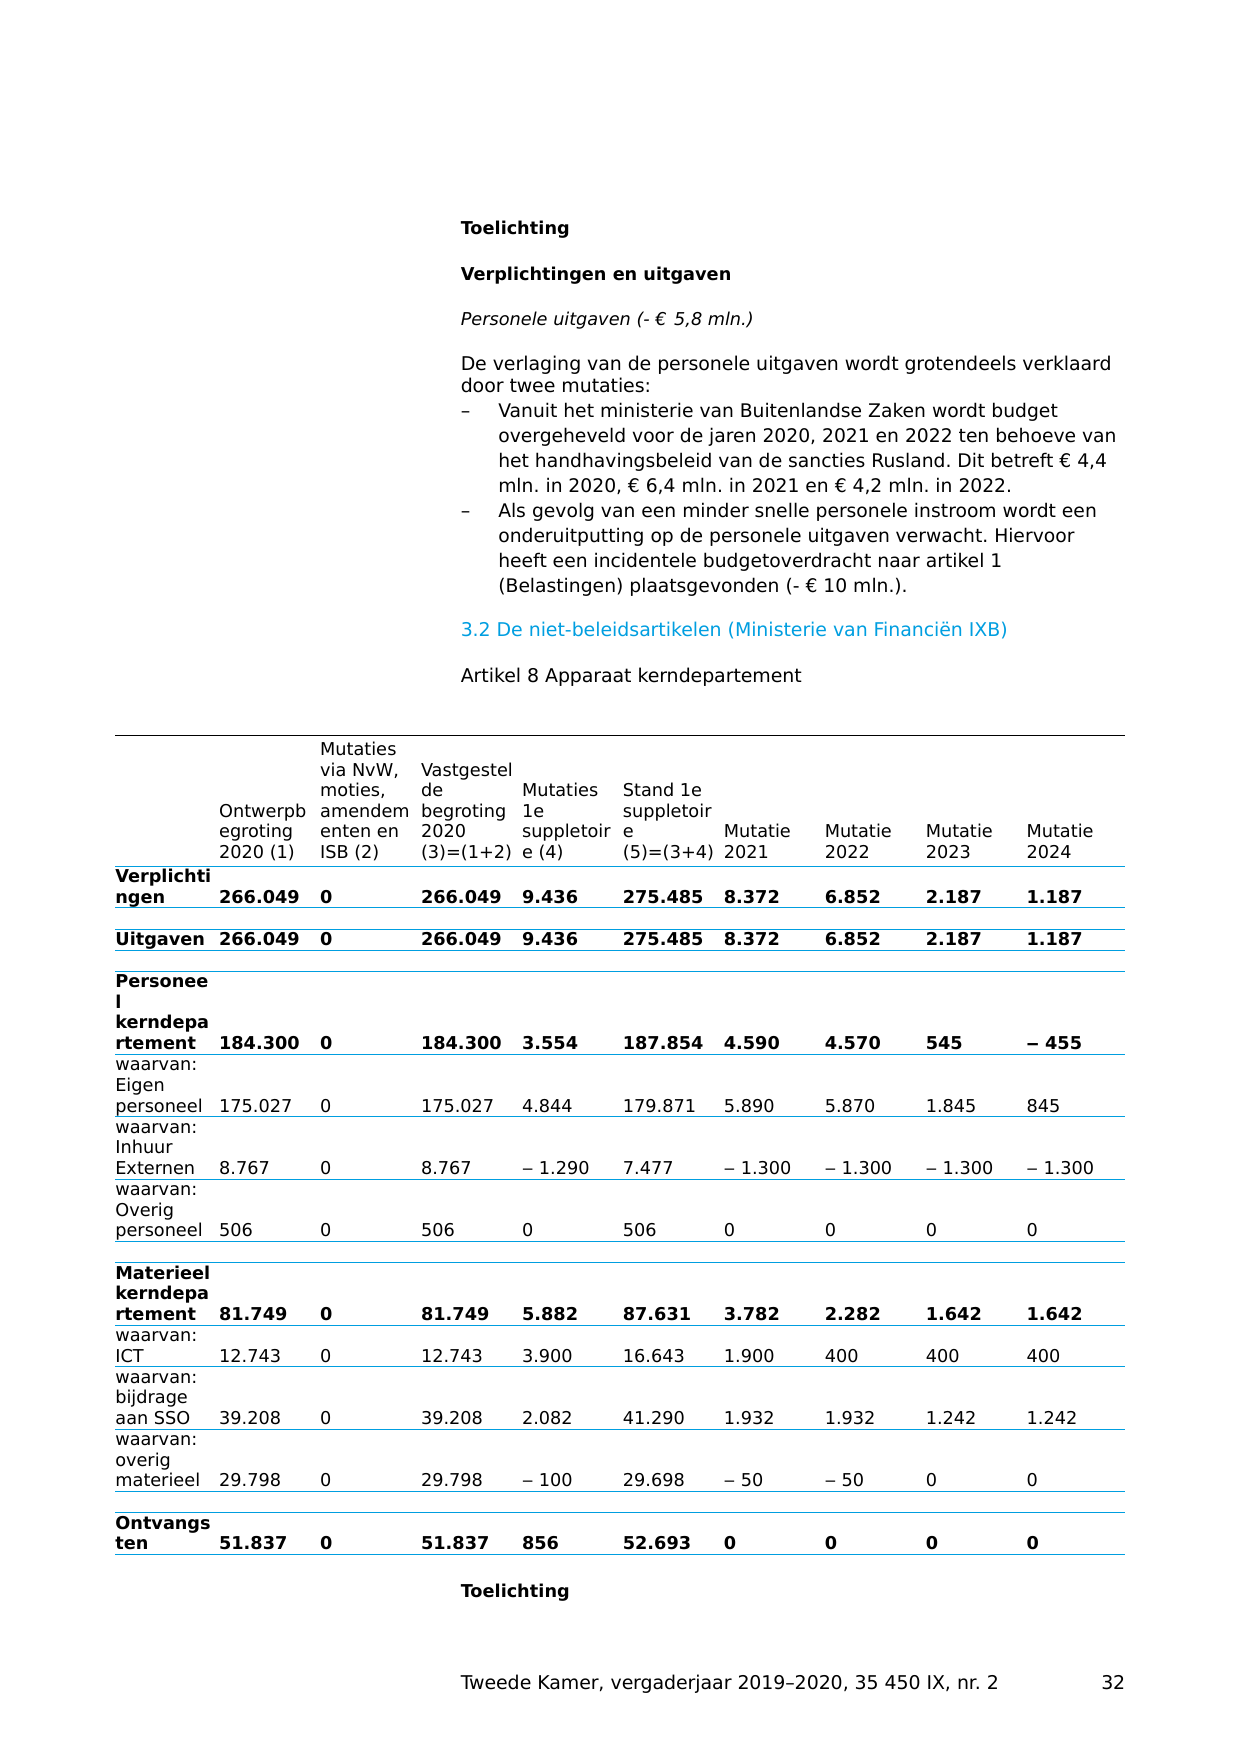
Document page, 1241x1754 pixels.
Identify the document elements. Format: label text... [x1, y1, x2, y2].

table_cell [1024, 1492, 1125, 1512]
table_cell 51.837 [418, 1513, 519, 1554]
table_cell 0 [317, 1263, 418, 1324]
table_cell 184.300 [216, 972, 317, 1054]
table_cell 39.208 [418, 1367, 519, 1429]
table_cell 39.208 [216, 1367, 317, 1429]
table_cell 0 [317, 1055, 418, 1116]
table_cell Mutatie 2024 [1024, 736, 1125, 866]
table_cell 3.900 [519, 1326, 620, 1366]
table_cell 29.698 [620, 1430, 721, 1491]
table_cell [923, 908, 1023, 928]
table_cell 0 [822, 1513, 923, 1554]
table_cell [418, 1242, 519, 1262]
table_cell 0 [317, 1326, 418, 1366]
table_cell 506 [418, 1180, 519, 1241]
table_cell 16.643 [620, 1326, 721, 1366]
table_cell 1.242 [1024, 1367, 1125, 1429]
table_cell 1.187 [1024, 930, 1125, 949]
table_cell 0 [923, 1180, 1023, 1241]
table_cell 400 [923, 1326, 1023, 1366]
table_cell 0 [1024, 1430, 1125, 1491]
table_cell [317, 1492, 418, 1512]
table_cell [115, 1492, 216, 1512]
table_cell [923, 1242, 1023, 1262]
table_cell 1.642 [923, 1263, 1023, 1324]
table_cell waarvan: Overig personeel [115, 1180, 216, 1241]
table_cell [216, 908, 317, 928]
table_cell 8.372 [721, 930, 822, 949]
table_cell [418, 908, 519, 928]
table_cell 2.082 [519, 1367, 620, 1429]
table_cell 506 [620, 1180, 721, 1241]
table_cell 187.854 [620, 972, 721, 1054]
table_cell [620, 1492, 721, 1512]
table_cell [115, 908, 216, 928]
table_cell 506 [216, 1180, 317, 1241]
table_cell ‒ 1.300 [822, 1117, 923, 1178]
table_cell 1.187 [1024, 867, 1125, 907]
table_cell 5.870 [822, 1055, 923, 1116]
table_cell 4.590 [721, 972, 822, 1054]
table_cell waarvan: overig materieel [115, 1430, 216, 1491]
table_cell 0 [317, 1430, 418, 1491]
text Toelichting [461, 216, 1125, 239]
text Personele uitgaven (- € 5,8 mln.) [461, 307, 1125, 330]
table_cell Mutatie 2023 [923, 736, 1023, 866]
table_cell 0 [1024, 1180, 1125, 1241]
table_cell Vastgestelde begroting 2020 (3)=(1+2) [418, 736, 519, 866]
table_cell 0 [317, 1513, 418, 1554]
table_cell [822, 951, 923, 971]
table_cell 9.436 [519, 867, 620, 907]
table_cell Materieel kerndepartement [115, 1263, 216, 1324]
title Artikel 8 Apparaat kerndepartement [461, 665, 1125, 687]
table_cell [216, 951, 317, 971]
table_cell 0 [721, 1513, 822, 1554]
table_cell 1.845 [923, 1055, 1023, 1116]
table_cell waarvan: Inhuur Externen [115, 1117, 216, 1178]
table_cell 856 [519, 1513, 620, 1554]
table_cell 0 [317, 972, 418, 1054]
table_cell Mutaties 1e suppletoire (4) [519, 736, 620, 866]
table_cell [115, 736, 216, 866]
table_cell 5.882 [519, 1263, 620, 1324]
list Als gevolg van een minder snelle personele instroom wordt een onderuitputting op de personele uitgaven verwacht. Hiervoor heeft een incidentele budgetoverdracht naar artikel 1 (Belastingen) plaatsgevonden (- € 10 mln.). [461, 497, 1125, 597]
table_cell [519, 1492, 620, 1512]
table_cell Mutaties via NvW, moties, amendementen en ISB (2) [317, 736, 418, 866]
table_cell [115, 1242, 216, 1262]
table_cell 29.798 [418, 1430, 519, 1491]
table_cell 1.242 [923, 1367, 1023, 1429]
table_cell 3.554 [519, 972, 620, 1054]
table_cell 3.782 [721, 1263, 822, 1324]
table_cell 0 [317, 1117, 418, 1178]
table_cell [317, 951, 418, 971]
table_cell ‒ 100 [519, 1430, 620, 1491]
table_cell 400 [1024, 1326, 1125, 1366]
table_cell 4.570 [822, 972, 923, 1054]
table_cell [418, 951, 519, 971]
table_cell 175.027 [216, 1055, 317, 1116]
table_cell [418, 1492, 519, 1512]
table_cell [519, 1242, 620, 1262]
table_cell 29.798 [216, 1430, 317, 1491]
table_cell ‒ 1.300 [721, 1117, 822, 1178]
table_cell 0 [923, 1430, 1023, 1491]
table_cell [822, 908, 923, 928]
table_cell [923, 951, 1023, 971]
table_cell 8.767 [418, 1117, 519, 1178]
table_cell 0 [317, 1367, 418, 1429]
table_cell Stand 1e suppletoire (5)=(3+4) [620, 736, 721, 866]
table_cell ‒ 1.300 [1024, 1117, 1125, 1178]
table_cell 12.743 [418, 1326, 519, 1366]
table_cell 8.767 [216, 1117, 317, 1178]
table_cell [519, 951, 620, 971]
table_cell 2.282 [822, 1263, 923, 1324]
table_cell 2.187 [923, 930, 1023, 949]
table_cell ‒ 1.290 [519, 1117, 620, 1178]
table_cell [620, 908, 721, 928]
table_cell 845 [1024, 1055, 1125, 1116]
table_cell Mutatie 2021 [721, 736, 822, 866]
table_cell 81.749 [216, 1263, 317, 1324]
text Verplichtingen en uitgaven [461, 262, 1125, 284]
table_cell waarvan: Eigen personeel [115, 1055, 216, 1116]
table_cell 0 [317, 867, 418, 907]
table_cell 7.477 [620, 1117, 721, 1178]
table_cell 6.852 [822, 867, 923, 907]
table_cell [519, 908, 620, 928]
table_cell [822, 1492, 923, 1512]
table_cell [216, 1492, 317, 1512]
table_cell 266.049 [418, 930, 519, 949]
text Toelichting [461, 1579, 1125, 1602]
table_cell ‒ 455 [1024, 972, 1125, 1054]
table_cell Ontwerpbegroting 2020 (1) [216, 736, 317, 866]
table_cell 0 [822, 1180, 923, 1241]
table_cell [1024, 1242, 1125, 1262]
table_cell 184.300 [418, 972, 519, 1054]
table_cell 1.932 [822, 1367, 923, 1429]
table_cell 6.852 [822, 930, 923, 949]
table_cell 81.749 [418, 1263, 519, 1324]
table_cell [317, 1242, 418, 1262]
text De verlaging van de personele uitgaven wordt grotendeels verklaard door twee mutaties: [461, 353, 1125, 397]
table_cell Verplichtingen [115, 867, 216, 907]
table_cell [317, 908, 418, 928]
table_header Budgettaire gevolgen van beleid, niet-beleidsartikel 8 (Eerste suppletoire begroting) (bedragen x € 1.000) [115, 710, 1125, 735]
table_cell 8.372 [721, 867, 822, 907]
table_cell 266.049 [418, 867, 519, 907]
table_cell 12.743 [216, 1326, 317, 1366]
table_cell [721, 1492, 822, 1512]
table_cell 0 [721, 1180, 822, 1241]
table_cell 4.844 [519, 1055, 620, 1116]
table_cell 400 [822, 1326, 923, 1366]
table_cell 0 [317, 930, 418, 949]
table_cell 0 [317, 1180, 418, 1241]
table_cell [620, 1242, 721, 1262]
table_cell 9.436 [519, 930, 620, 949]
table_cell 87.631 [620, 1263, 721, 1324]
table_cell 52.693 [620, 1513, 721, 1554]
table_cell [721, 1242, 822, 1262]
table_cell 266.049 [216, 930, 317, 949]
table_cell waarvan: ICT [115, 1326, 216, 1366]
table_cell [216, 1242, 317, 1262]
table_cell [620, 951, 721, 971]
table_cell 175.027 [418, 1055, 519, 1116]
table_cell 1.900 [721, 1326, 822, 1366]
title 3.2 De niet-beleidsartikelen (Ministerie van Financiën IXB) [461, 619, 1125, 641]
table_cell ‒ 50 [822, 1430, 923, 1491]
table_cell Uitgaven [115, 930, 216, 949]
table_cell [721, 951, 822, 971]
table_cell [721, 908, 822, 928]
table_cell 0 [1024, 1513, 1125, 1554]
table_cell [115, 951, 216, 971]
table_cell 179.871 [620, 1055, 721, 1116]
list Vanuit het ministerie van Buitenlandse Zaken wordt budget overgeheveld voor de jaren 2020, 2021 en 2022 ten behoeve van het handhavingsbeleid van de sancties Rusland. Dit betreft € 4,4 mln. in 2020, € 6,4 mln. in 2021 en € 4,2 mln. in 2022. [461, 397, 1125, 497]
table_cell Mutatie 2022 [822, 736, 923, 866]
table_cell ‒ 1.300 [923, 1117, 1023, 1178]
table_cell 5.890 [721, 1055, 822, 1116]
table_cell 2.187 [923, 867, 1023, 907]
table_cell waarvan: bijdrage aan SSO [115, 1367, 216, 1429]
table_cell 51.837 [216, 1513, 317, 1554]
table_cell 1.642 [1024, 1263, 1125, 1324]
table_cell 0 [923, 1513, 1023, 1554]
table_cell 0 [519, 1180, 620, 1241]
table_cell 545 [923, 972, 1023, 1054]
table_cell 1.932 [721, 1367, 822, 1429]
table_cell 275.485 [620, 867, 721, 907]
table_cell 266.049 [216, 867, 317, 907]
table_cell ‒ 50 [721, 1430, 822, 1491]
table_cell 41.290 [620, 1367, 721, 1429]
table_cell Ontvangsten [115, 1513, 216, 1554]
table_cell [1024, 908, 1125, 928]
table_cell [1024, 951, 1125, 971]
table_cell [822, 1242, 923, 1262]
table_cell Personeel kerndepartement [115, 972, 216, 1054]
table_cell 275.485 [620, 930, 721, 949]
table_cell [923, 1492, 1023, 1512]
